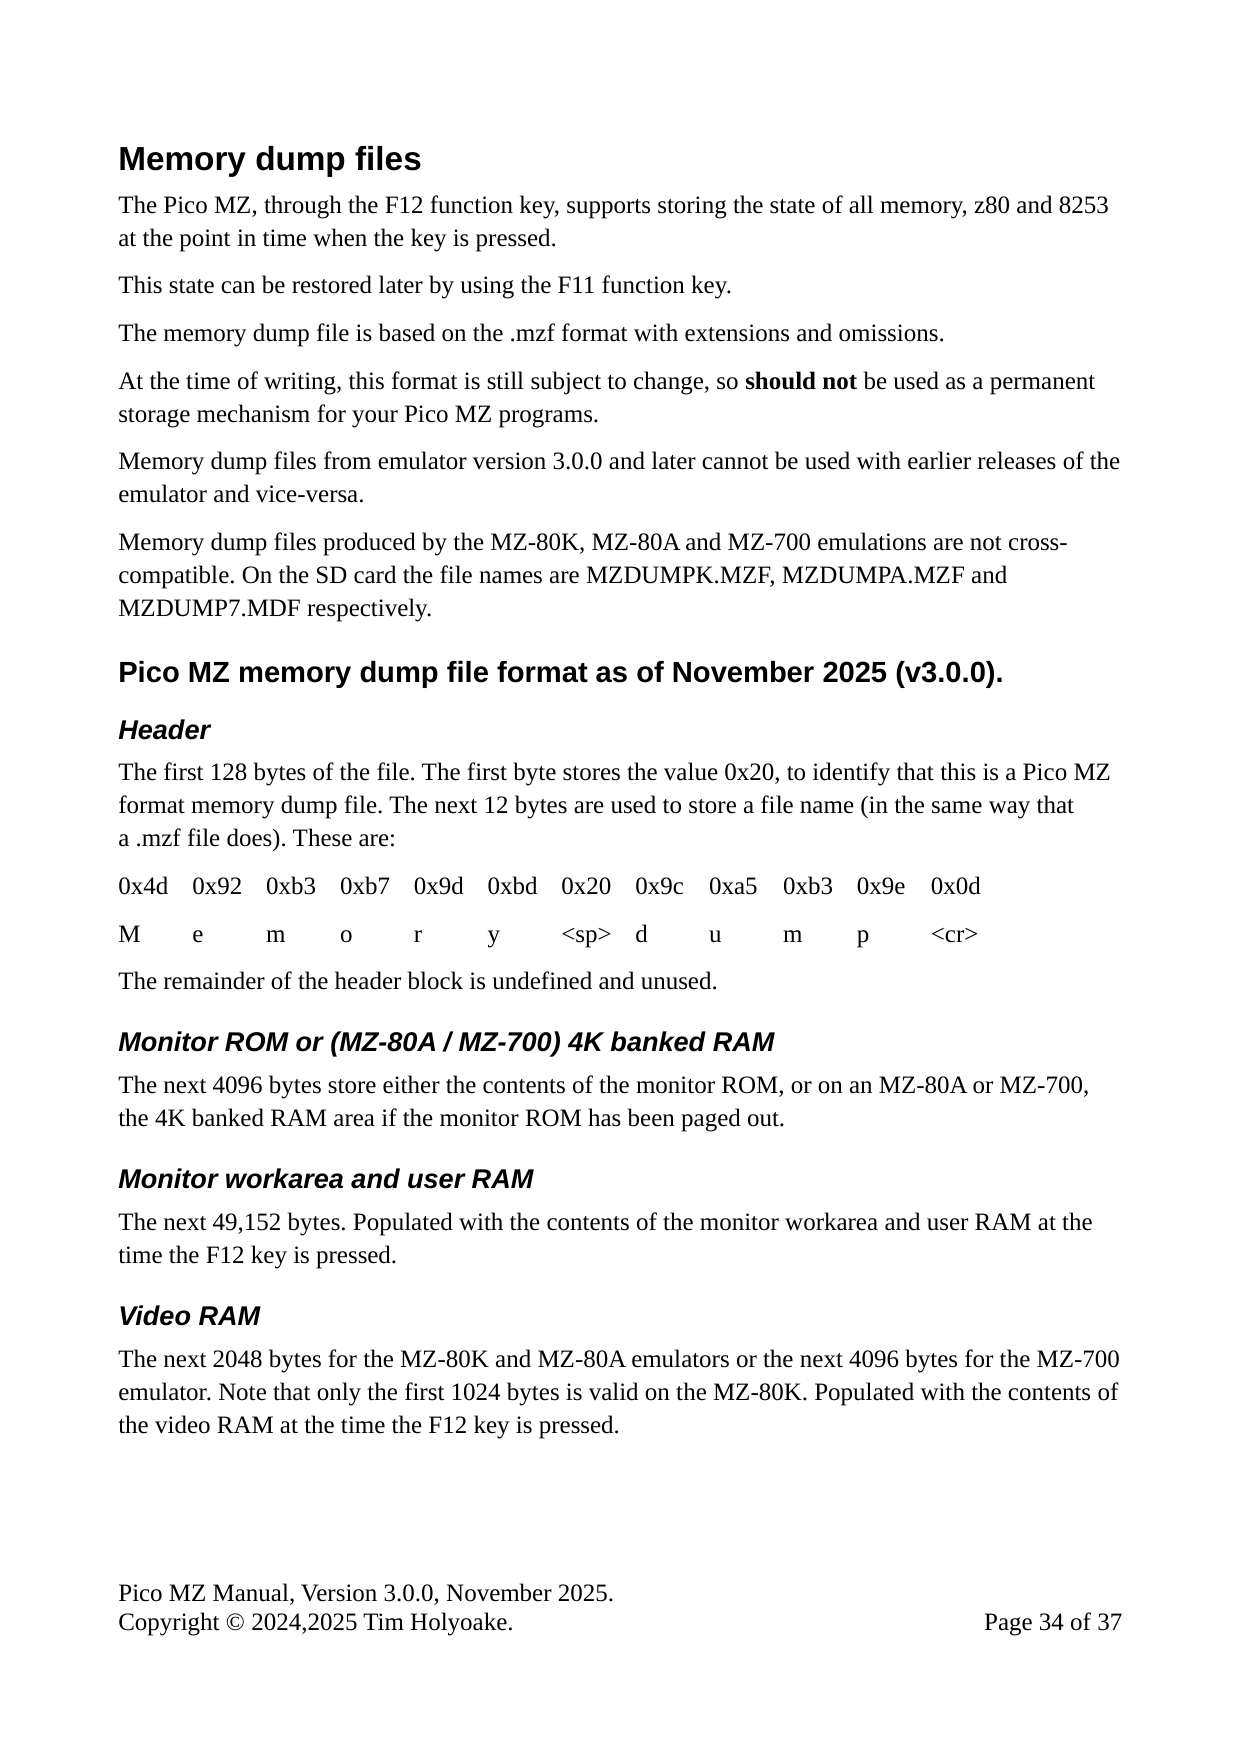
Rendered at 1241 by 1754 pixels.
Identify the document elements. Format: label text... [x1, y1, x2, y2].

subtitle Header [118, 714, 1122, 745]
subtitle Memory dump files [118, 139, 1122, 177]
text The remainder of the header block is undefined and unused. [118, 966, 1122, 995]
text The Pico MZ, through the F12 function key, supports storing the state of all memory, z80 and 8253 at the point in time when the key is pressed. [118, 190, 1122, 252]
text The memory dump file is based on the .mzf format with extensions and omissions. [118, 318, 1122, 347]
text This state can be restored later by using the F11 function key. [118, 271, 1122, 299]
text The next 2048 bytes for the MZ-80K and MZ-80A emulators or the next 4096 bytes for the MZ-700 emulator. Note that only the first 1024 bytes is valid on the MZ-80K. Populated with the contents of the video RAM at the time the F12 key is pressed. [118, 1344, 1122, 1439]
text Memory dump files from emulator version 3.0.0 and later cannot be used with earlier releases of the emulator and vice-versa. [118, 446, 1122, 508]
text Memory dump files produced by the MZ-80K, MZ-80A and MZ-700 emulations are not cross-compatible. On the SD card the file names are MZDUMPK.MZF, MZDUMPA.MZF and MZDUMP7.MDF respectively. [118, 527, 1122, 622]
text M e m o r y <sp> d u m p <cr> [118, 919, 1122, 947]
text The next 4096 bytes store either the contents of the monitor ROM, or on an MZ-80A or MZ-700, the 4K banked RAM area if the monitor ROM has been paged out. [118, 1070, 1122, 1132]
text The next 49,152 bytes. Populated with the contents of the monitor workarea and user RAM at the time the F12 key is pressed. [118, 1207, 1122, 1269]
subtitle Video RAM [118, 1300, 1122, 1331]
subtitle Pico MZ memory dump file format as of November 2025 (v3.0.0). [118, 655, 1122, 689]
subtitle Monitor workarea and user RAM [118, 1163, 1122, 1194]
text At the time of writing, this format is still subject to change, so should not be used as a permanent storage mechanism for your Pico MZ programs. [118, 366, 1122, 427]
text 0x4d 0x92 0xb3 0xb7 0x9d 0xbd 0x20 0x9c 0xa5 0xb3 0x9e 0x0d [118, 871, 1122, 900]
subtitle Monitor ROM or (MZ-80A / MZ-700) 4K banked RAM [118, 1026, 1122, 1058]
text The first 128 bytes of the file. The first byte stores the value 0x20, to identify that this is a Pico MZ format memory dump file. The next 12 bytes are used to store a file name (in the same way that a .mzf file does). These are: [118, 757, 1122, 852]
